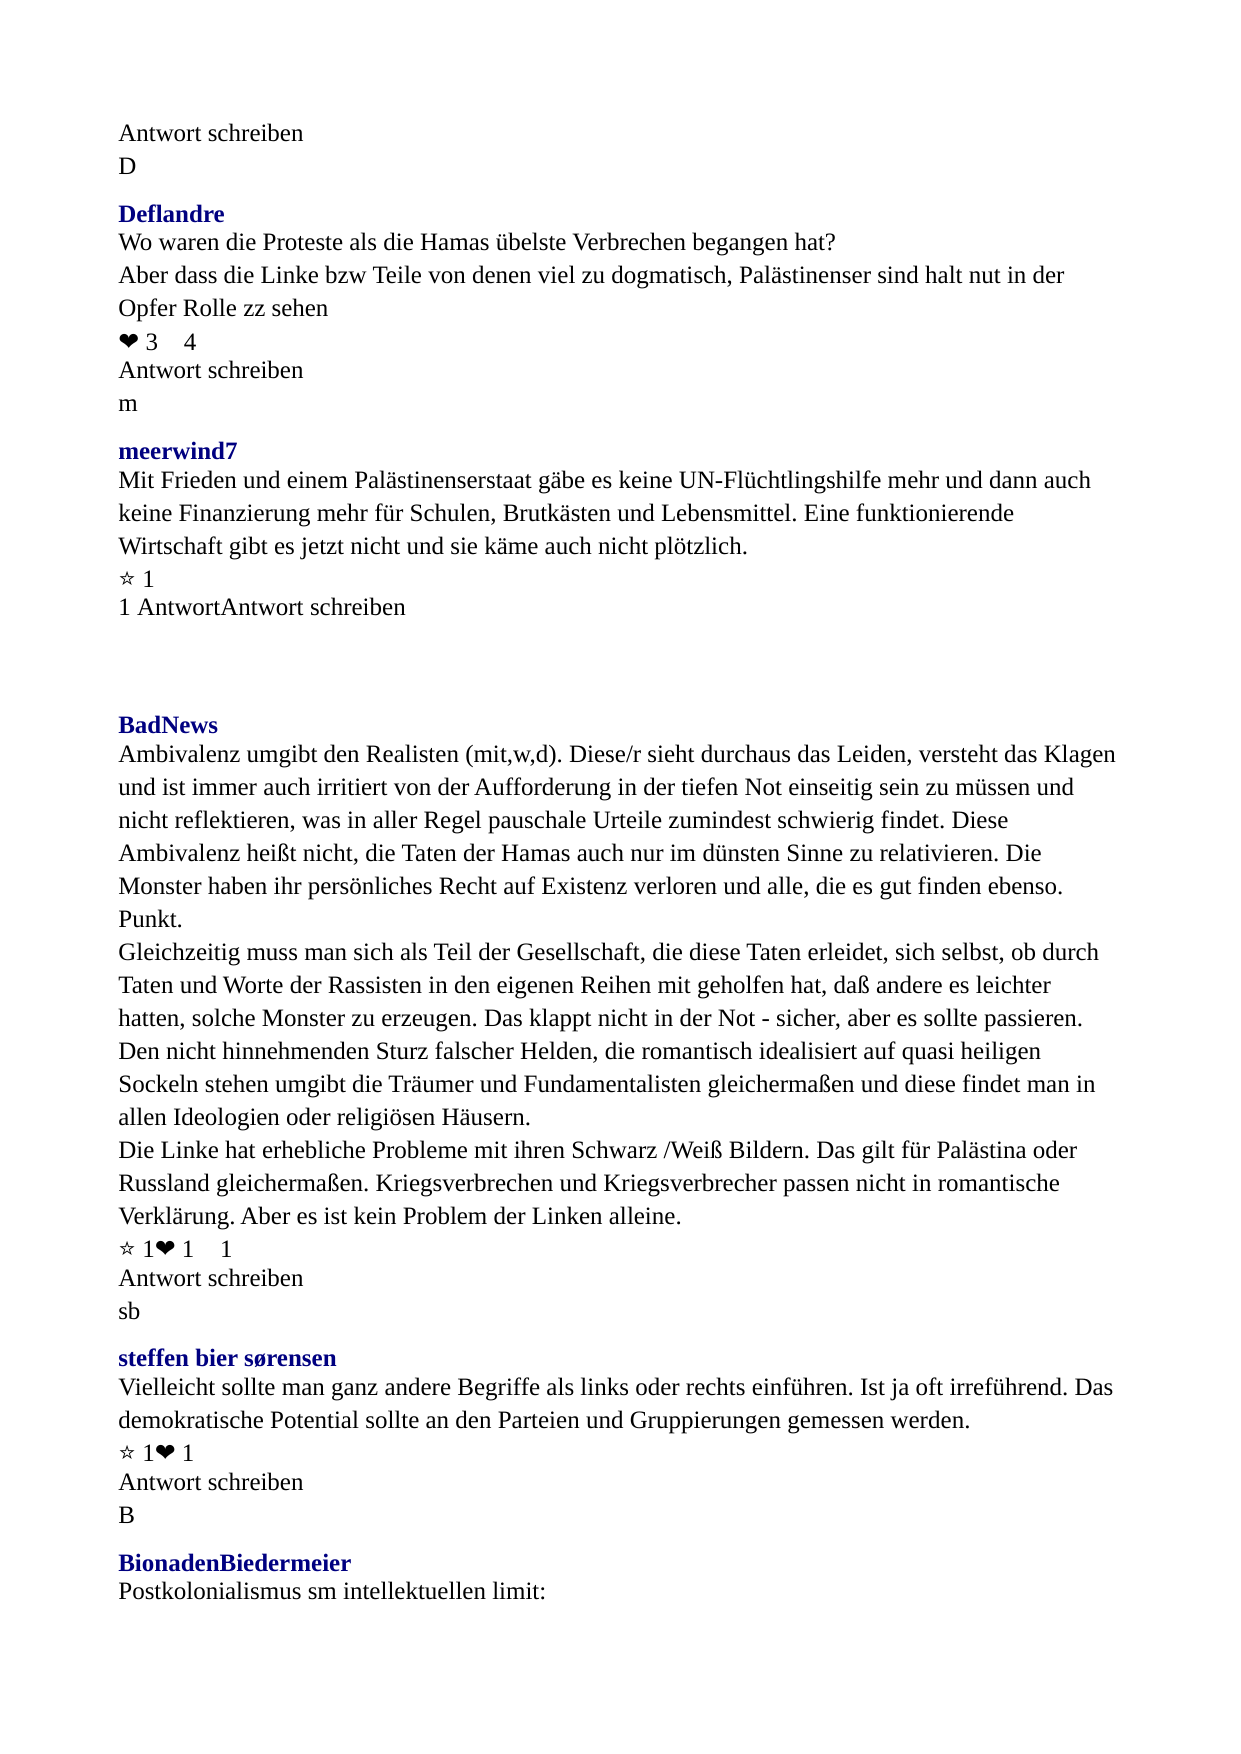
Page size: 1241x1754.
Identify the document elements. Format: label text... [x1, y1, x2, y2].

subtitle meerwind7 [118, 436, 1122, 465]
text Antwort schreiben [118, 355, 1122, 384]
subtitle Deflandre [118, 199, 1122, 227]
text Aber dass die Linke bzw Teile von denen viel zu dogmatisch, Palästinenser sind halt nut in der Opfer Rolle zz sehen [118, 261, 1122, 322]
subtitle steffen bier sørensen [118, 1343, 1122, 1372]
text Antwort schreiben [118, 1263, 1122, 1292]
text sb [118, 1296, 1122, 1324]
text Ambivalenz umgibt den Realisten (mit,w,d). Diese/r sieht durchaus das Leiden, versteht das Klagen und ist immer auch irritiert von der Aufforderung in der tiefen Not einseitig sein zu müssen und nicht reflektieren, was in aller Regel pauschale Urteile zumindest schwierig findet. Diese Ambivalenz heißt nicht, die Taten der Hamas auch nur im dünsten Sinne zu relativieren. Die Monster haben ihr persönliches Recht auf Existenz verloren und alle, die es gut finden ebenso. Punkt. [118, 739, 1122, 933]
text Die Linke hat erhebliche Probleme mit ihren Schwarz /Weiß Bildern. Das gilt für Palästina oder Russland gleichermaßen. Kriegsverbrechen und Kriegsverbrecher passen nicht in romantische Verklärung. Aber es ist kein Problem der Linken alleine. [118, 1135, 1122, 1230]
text B [118, 1500, 1122, 1529]
subtitle BadNews [118, 710, 1122, 739]
text D [118, 151, 1122, 180]
text Gleichzeitig muss man sich als Teil der Gesellschaft, die diese Taten erleidet, sich selbst, ob durch Taten und Worte der Rassisten in den eigenen Reihen mit geholfen hat, daß andere es leichter hatten, solche Monster zu erzeugen. Das klappt nicht in der Not - sicher, aber es sollte passieren. [118, 937, 1122, 1032]
text Postkolonialismus sm intellektuellen limit: [118, 1576, 1122, 1605]
subtitle BionadenBiedermeier [118, 1548, 1122, 1576]
text ❤️ 3🤨 4 [118, 327, 1122, 355]
text 1 AntwortAntwort schreiben [118, 592, 1122, 621]
text Wo waren die Proteste als die Hamas übelste Verbrechen begangen hat? [118, 227, 1122, 256]
text ⭐️ 1❤️ 1 [118, 1438, 1122, 1467]
text Antwort schreiben [118, 1467, 1122, 1496]
text ⭐️ 1 [118, 564, 1122, 592]
text m [118, 388, 1122, 417]
text ⭐️ 1❤️ 1🤨 1 [118, 1234, 1122, 1263]
text Mit Frieden und einem Palästinenserstaat gäbe es keine UN-Flüchtlingshilfe mehr und dann auch keine Finanzierung mehr für Schulen, Brutkästen und Lebensmittel. Eine funktionierende Wirtschaft gibt es jetzt nicht und sie käme auch nicht plötzlich. [118, 465, 1122, 559]
text Den nicht hinnehmenden Sturz falscher Helden, die romantisch idealisiert auf quasi heiligen Sockeln stehen umgibt die Träumer und Fundamentalisten gleichermaßen und diese findet man in allen Ideologien oder religiösen Häusern. [118, 1036, 1122, 1131]
text Vielleicht sollte man ganz andere Begriffe als links oder rechts einführen. Ist ja oft irreführend. Das demokratische Potential sollte an den Parteien und Gruppierungen gemessen werden. [118, 1372, 1122, 1434]
text Antwort schreiben [118, 118, 1122, 147]
